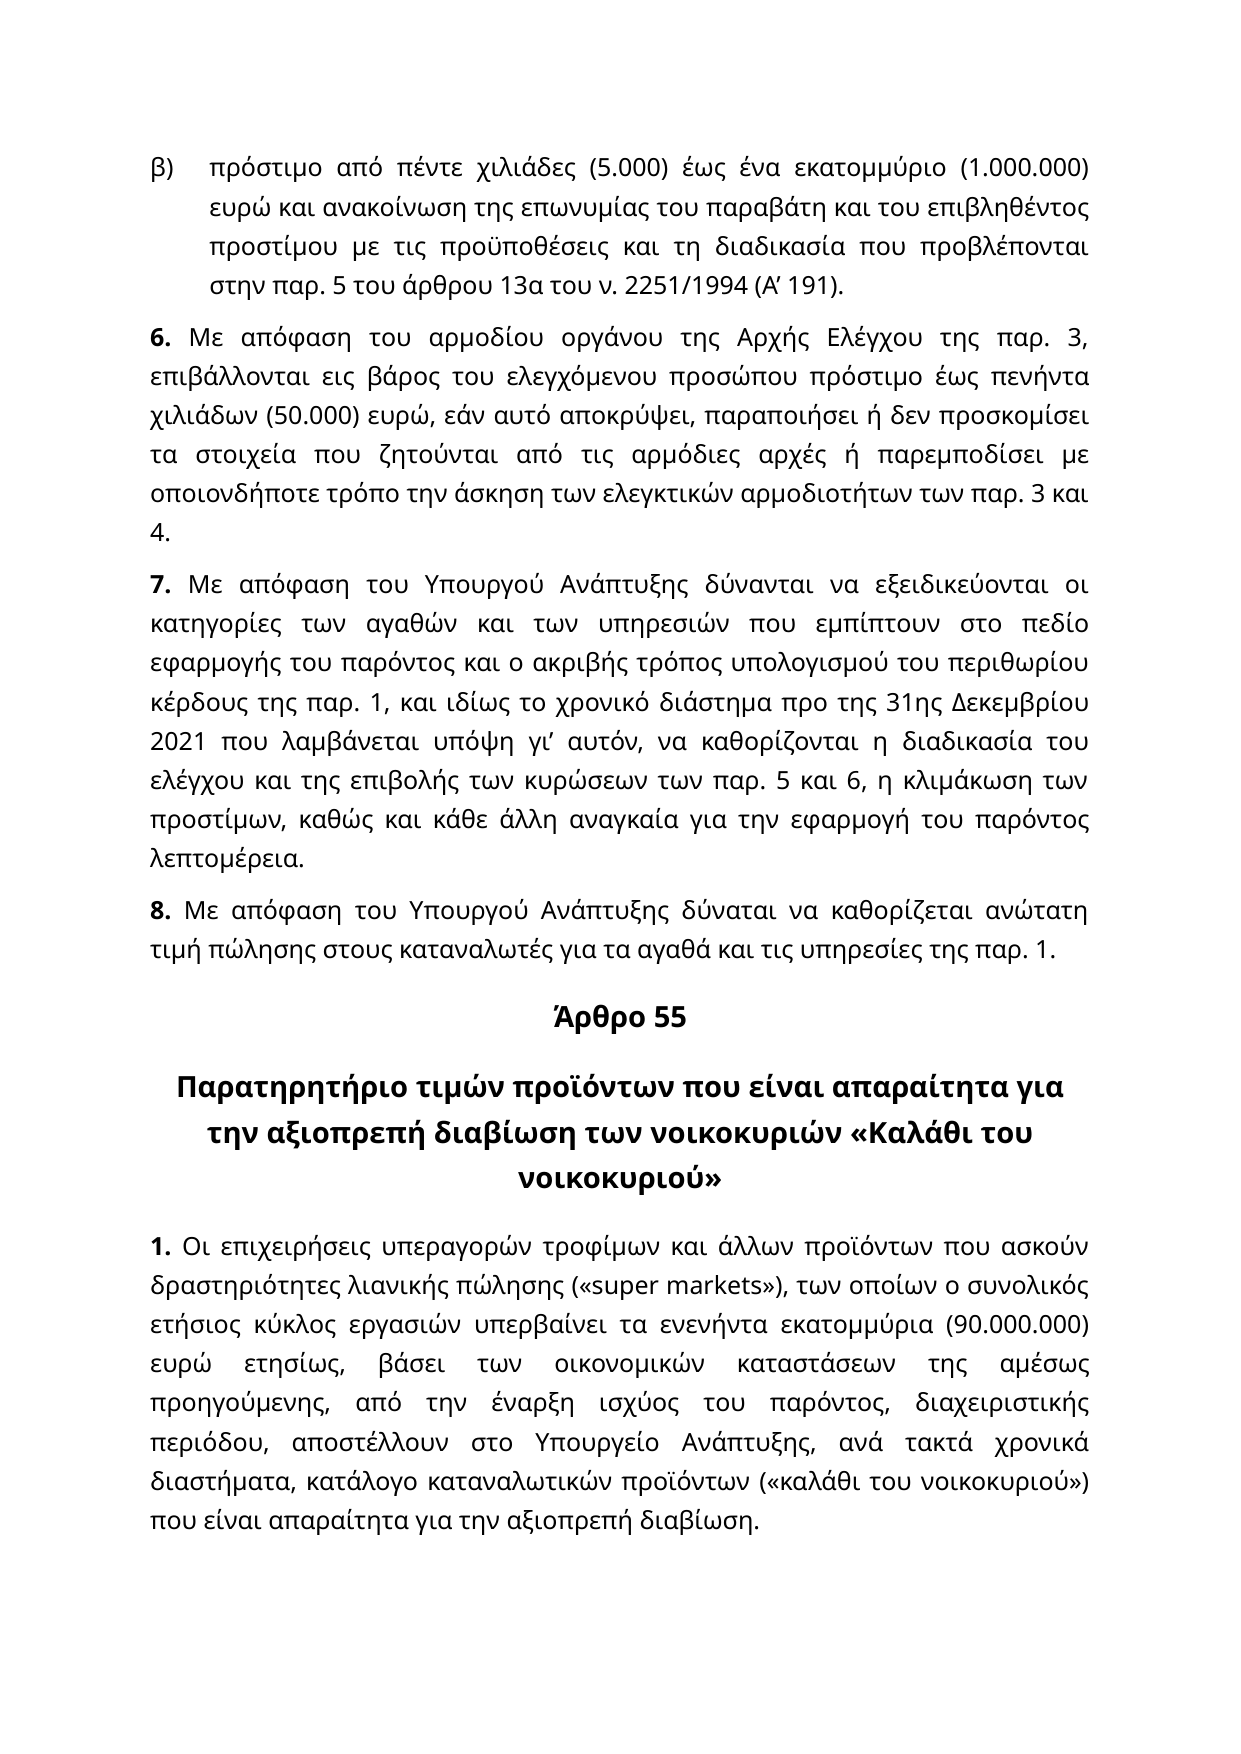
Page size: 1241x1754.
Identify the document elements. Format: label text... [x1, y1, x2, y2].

text 6. Με απόφαση του αρμοδίου οργάνου της Αρχής Ελέγχου της παρ. 3, επιβάλλονται εις βάρος του ελεγχόμενου προσώπου πρόστιμο έως πενήντα χιλιάδων (50.000) ευρώ, εάν αυτό αποκρύψει, παραποιήσει ή δεν προσκομίσει τα στοιχεία που ζητούνται από τις αρμόδιες αρχές ή παρεμποδίσει με οποιονδήποτε τρόπο την άσκηση των ελεγκτικών αρμοδιοτήτων των παρ. 3 και 4. [150, 319, 1090, 549]
subtitle Παρατηρητήριο τιμών προϊόντων που είναι απαραίτητα για την αξιοπρεπή διαβίωση των νοικοκυριών «Καλάθι του νοικοκυριού» [150, 1066, 1090, 1197]
text 8. Με απόφαση του Υπουργού Ανάπτυξης δύναται να καθορίζεται ανώτατη τιμή πώλησης στους καταναλωτές για τα αγαθά και τις υπηρεσίες της παρ. 1. [150, 892, 1090, 966]
list β) πρόστιμο από πέντε χιλιάδες (5.000) έως ένα εκατομμύριο (1.000.000) ευρώ και ανακοίνωση της επωνυμίας του παραβάτη και του επιβληθέντος προστίμου με τις προϋποθέσεις και τη διαδικασία που προβλέπονται στην παρ. 5 του άρθρου 13α του ν. 2251/1994 (Α’ 191). [150, 150, 1090, 302]
text 7. Με απόφαση του Υπουργού Ανάπτυξης δύνανται να εξειδικεύονται οι κατηγορίες των αγαθών και των υπηρεσιών που εμπίπτουν στο πεδίο εφαρμογής του παρόντος και ο ακριβής τρόπος υπολογισμού του περιθωρίου κέρδους της παρ. 1, και ιδίως το χρονικό διάστημα προ της 31ης Δεκεμβρίου 2021 που λαμβάνεται υπόψη γι’ αυτόν, να καθορίζονται η διαδικασία του ελέγχου και της επιβολής των κυρώσεων των παρ. 5 και 6, η κλιμάκωση των προστίμων, καθώς και κάθε άλλη αναγκαία για την εφαρμογή του παρόντος λεπτομέρεια. [150, 567, 1090, 875]
text 1. Oι επιχειρήσεις υπεραγορών τροφίμων και άλλων προϊόντων που ασκούν δραστηριότητες λιανικής πώλησης («super markets»), των οποίων ο συνολικός ετήσιος κύκλος εργασιών υπερβαίνει τα ενενήντα εκατομμύρια (90.000.000) ευρώ ετησίως, βάσει των οικονομικών καταστάσεων της αμέσως προηγούμενης, από την έναρξη ισχύος του παρόντος, διαχειριστικής περιόδου, αποστέλλουν στο Υπουργείο Ανάπτυξης, ανά τακτά χρονικά διαστήματα, κατάλογο καταναλωτικών προϊόντων («καλάθι του νοικοκυριού») που είναι απαραίτητα για την αξιοπρεπή διαβίωση. [150, 1228, 1090, 1537]
subtitle Άρθρο 55 [150, 996, 1090, 1036]
